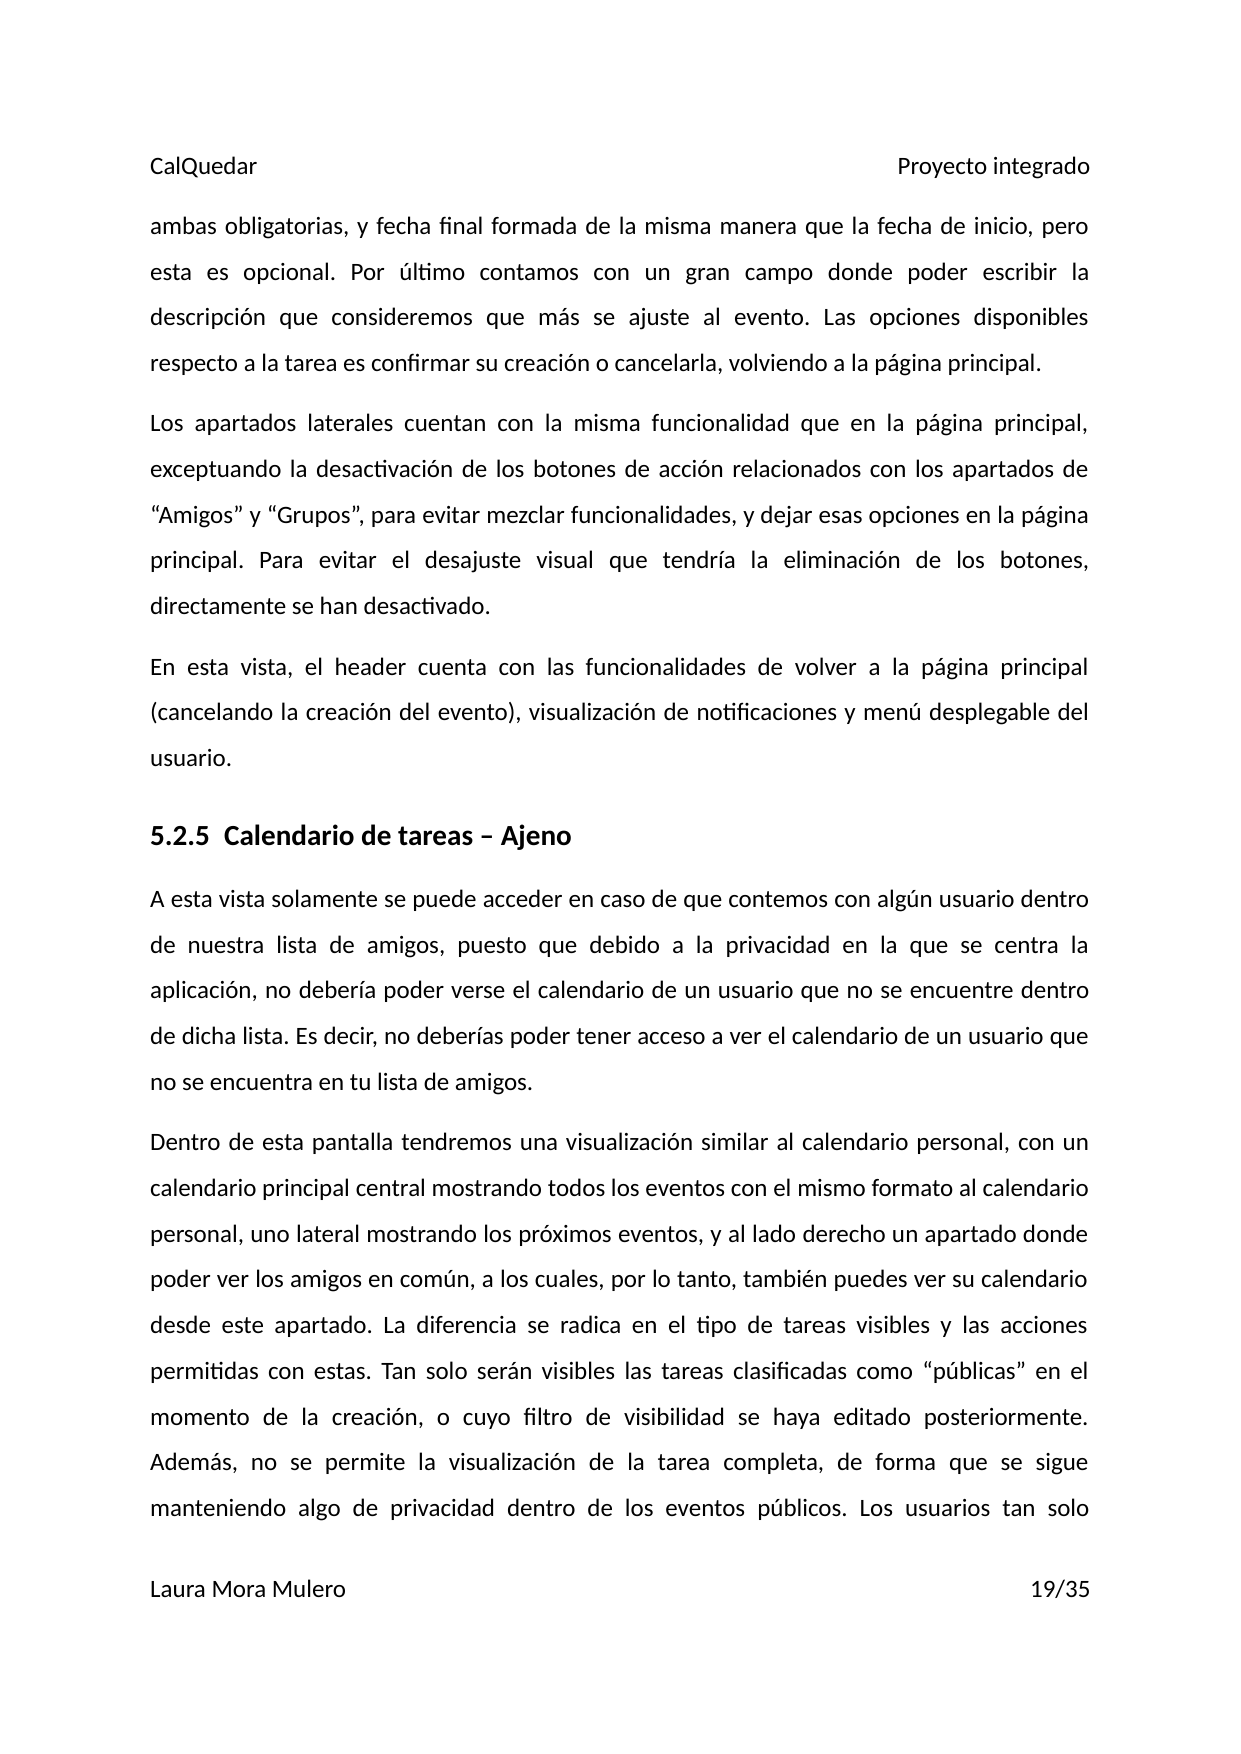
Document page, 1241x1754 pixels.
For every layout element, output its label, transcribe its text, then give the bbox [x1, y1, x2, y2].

subtitle Calendario de tareas – Ajeno [150, 817, 1090, 853]
text ambas obligatorias, y fecha final formada de la misma manera que la fecha de inicio, pero esta es opcional. Por último contamos con un gran campo donde poder escribir la descripción que consideremos que más se ajuste al evento. Las opciones disponibles respecto a la tarea es confirmar su creación o cancelarla, volviendo a la página principal. [150, 210, 1090, 378]
text En esta vista, el header cuenta con las funcionalidades de volver a la página principal (cancelando la creación del evento), visualización de notificaciones y menú desplegable del usuario. [150, 651, 1090, 773]
text A esta vista solamente se puede acceder en caso de que contemos con algún usuario dentro de nuestra lista de amigos, puesto que debido a la privacidad en la que se centra la aplicación, no debería poder verse el calendario de un usuario que no se encuentre dentro de dicha lista. Es decir, no deberías poder tener acceso a ver el calendario de un usuario que no se encuentra en tu lista de amigos. [150, 883, 1090, 1096]
text Dentro de esta pantalla tendremos una visualización similar al calendario personal, con un calendario principal central mostrando todos los eventos con el mismo formato al calendario personal, uno lateral mostrando los próximos eventos, y al lado derecho un apartado donde poder ver los amigos en común, a los cuales, por lo tanto, también puedes ver su calendario desde este apartado. La diferencia se radica en el tipo de tareas visibles y las acciones permitidas con estas. Tan solo serán visibles las tareas clasificadas como “públicas” en el momento de la creación, o cuyo filtro de visibilidad se haya editado posteriormente. Además, no se permite la visualización de la tarea completa, de forma que se sigue manteniendo algo de privacidad dentro de los eventos públicos. Los usuarios tan solo [150, 1126, 1090, 1523]
text Los apartados laterales cuentan con la misma funcionalidad que en la página principal, exceptuando la desactivación de los botones de acción relacionados con los apartados de “Amigos” y “Grupos”, para evitar mezclar funcionalidades, y dejar esas opciones en la página principal. Para evitar el desajuste visual que tendría la eliminación de los botones, directamente se han desactivado. [150, 407, 1090, 621]
